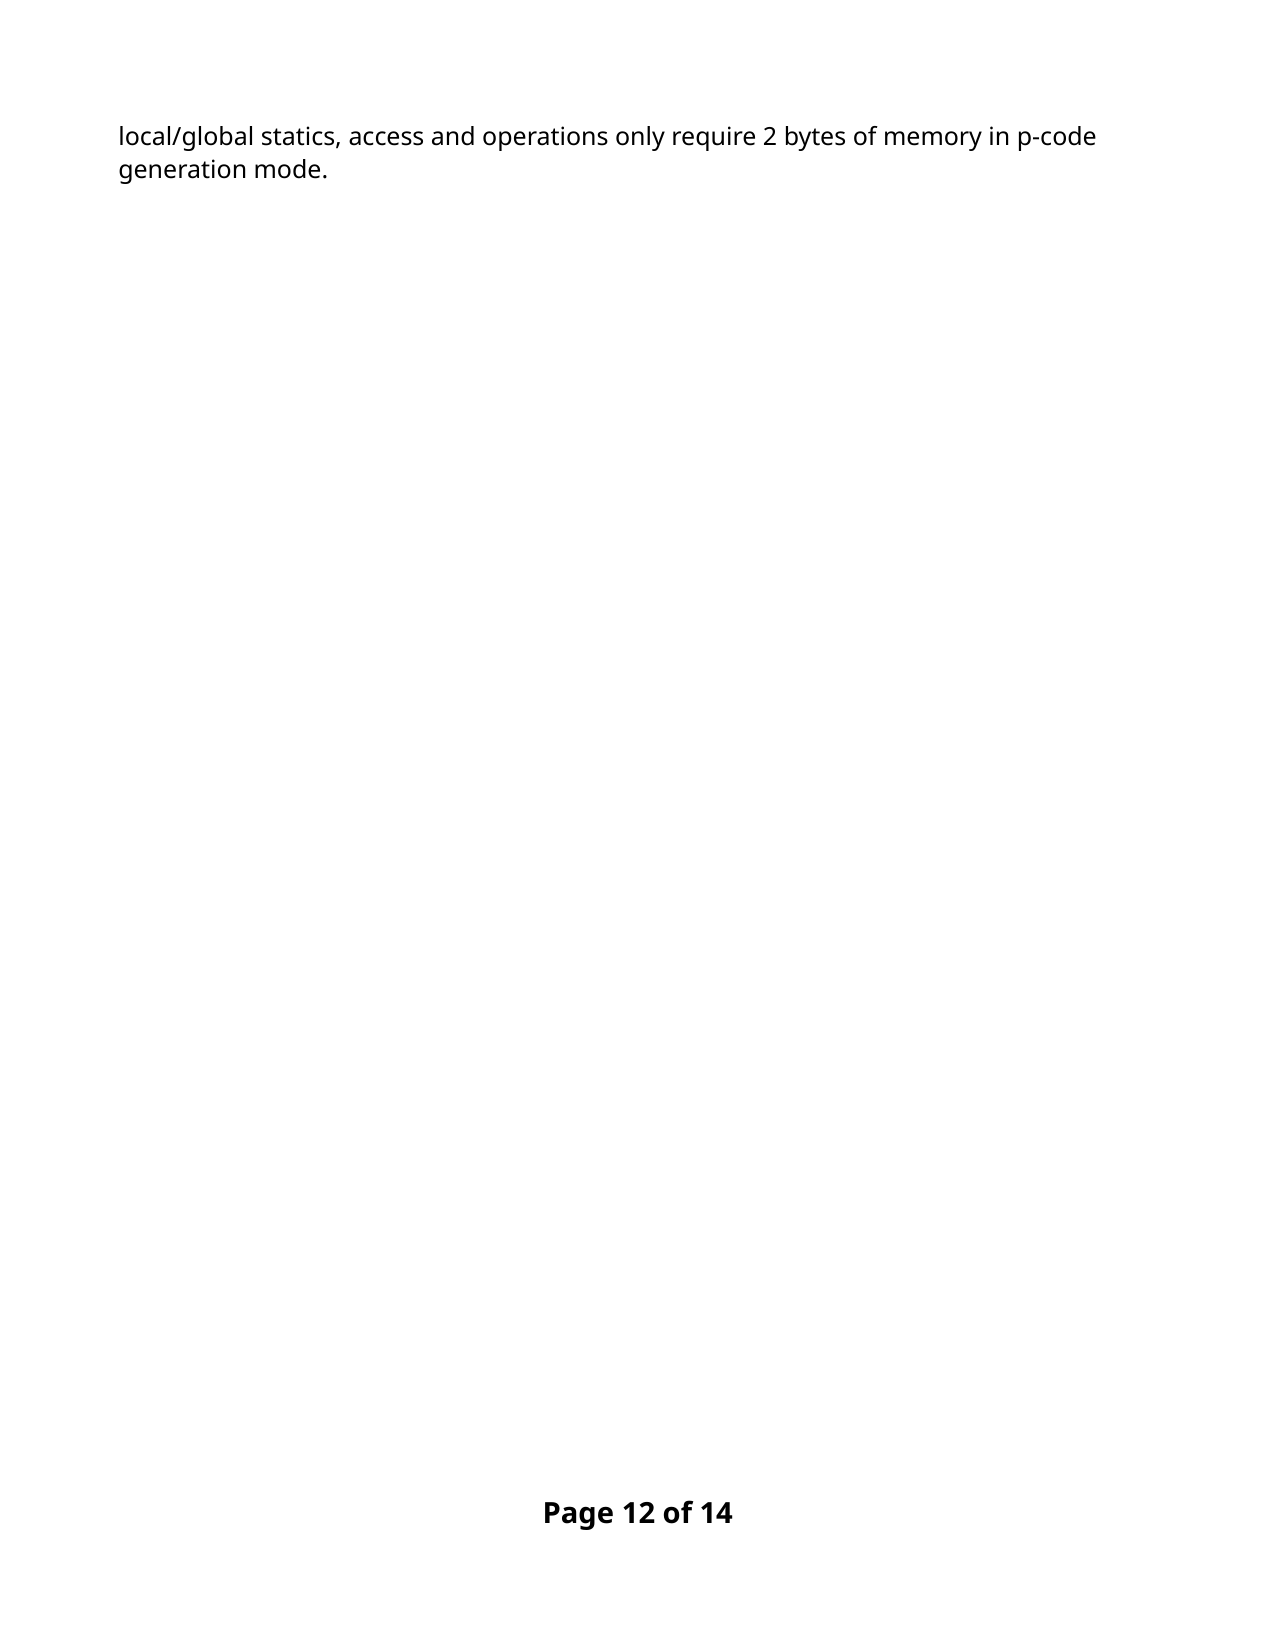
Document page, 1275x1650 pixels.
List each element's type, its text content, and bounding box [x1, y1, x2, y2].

text local/global statics, access and operations only require 2 bytes of memory in p-code generation mode. [118, 118, 1157, 186]
